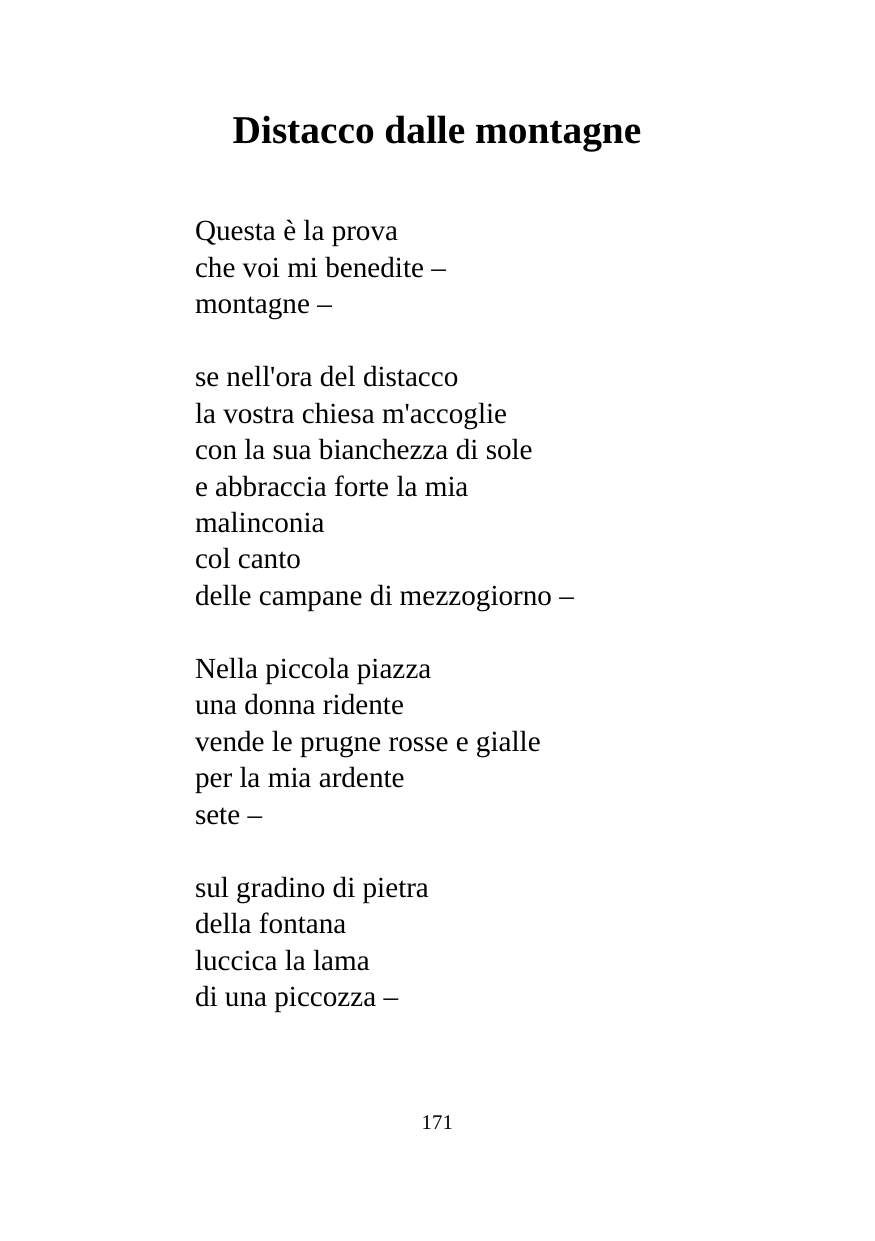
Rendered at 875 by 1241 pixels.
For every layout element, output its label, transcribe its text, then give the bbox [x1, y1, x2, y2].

subtitle Distacco dalle montagne [106, 106, 768, 152]
text sul gradino di pietra [195, 870, 768, 903]
text delle campane di mezzogiorno – [195, 578, 768, 612]
text col canto [195, 542, 768, 575]
text la vostra chiesa m'accoglie [195, 396, 768, 429]
text se nell'ora del distacco [195, 359, 768, 393]
text Nella piccola piazza [195, 651, 768, 684]
text vende le prugne rosse e gialle [195, 724, 768, 757]
text che voi mi benedite – [195, 250, 768, 283]
text malinconia [195, 505, 768, 539]
text sete – [195, 797, 768, 830]
text luccica la lama [195, 943, 768, 976]
text una donna ridente [195, 687, 768, 721]
text e abbraccia forte la mia [195, 469, 768, 502]
text montagne – [195, 286, 768, 320]
text di una piccozza – [195, 979, 768, 1013]
text della fontana [195, 906, 768, 940]
text con la sua bianchezza di sole [195, 432, 768, 466]
text per la mia ardente [195, 760, 768, 794]
text Questa è la prova [195, 213, 768, 247]
